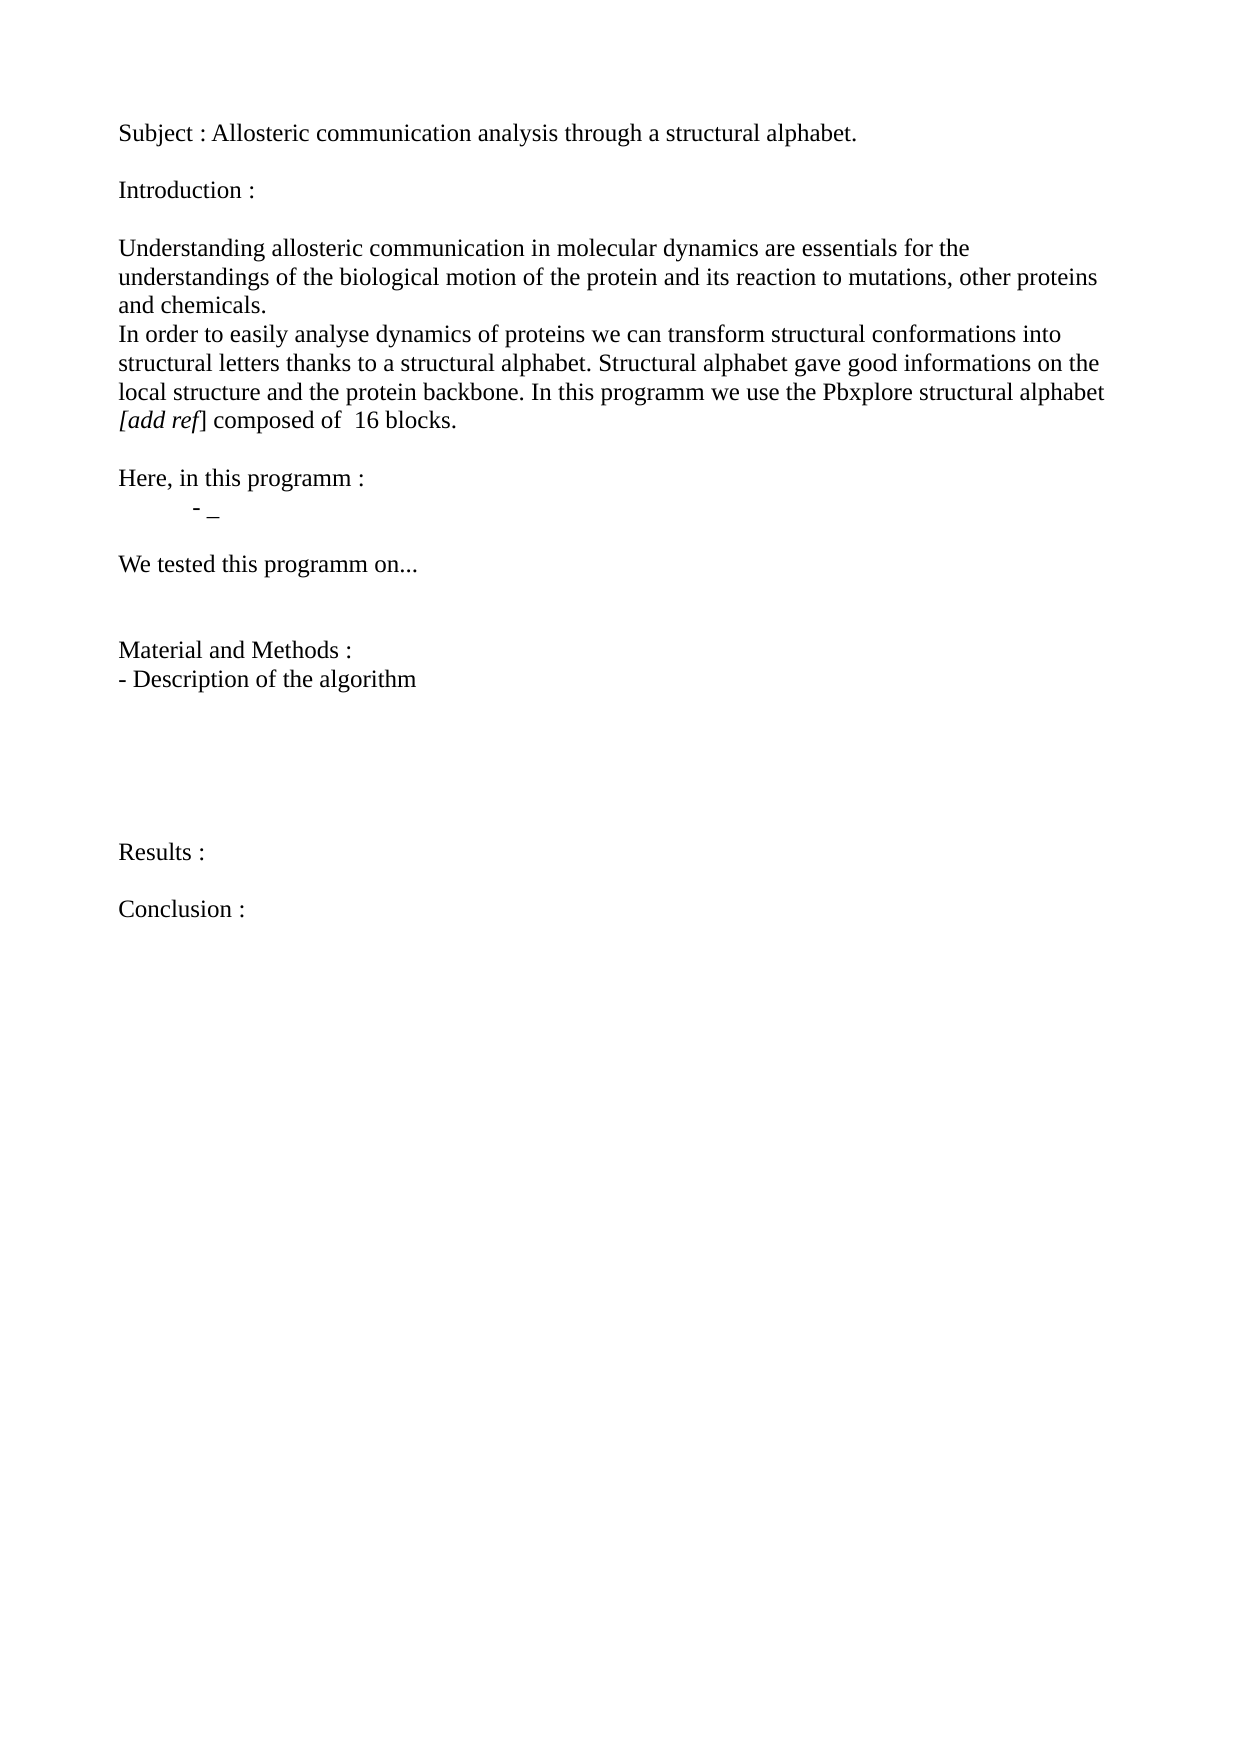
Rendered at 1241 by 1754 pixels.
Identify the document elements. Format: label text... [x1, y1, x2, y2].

text - _ [118, 492, 1122, 521]
text Results : [118, 837, 1122, 866]
text Conclusion : [118, 894, 1122, 923]
text Subject : Allosteric communication analysis through a structural alphabet. [118, 118, 1122, 147]
text Introduction : [118, 176, 1122, 204]
text In order to easily analyse dynamics of proteins we can transform structural conformations into structural letters thanks to a structural alphabet. Structural alphabet gave good informations on the local structure and the protein backbone. In this programm we use the Pbxplore structural alphabet [add ref] composed of 16 blocks. [118, 319, 1122, 434]
text We tested this programm on... [118, 549, 1122, 578]
text Understanding allosteric communication in molecular dynamics are essentials for the understandings of the biological motion of the protein and its reaction to mutations, other proteins and chemicals. [118, 233, 1122, 319]
text - Description of the algorithm [118, 664, 1122, 693]
text Material and Methods : [118, 636, 1122, 664]
text Here, in this programm : [118, 463, 1122, 492]
